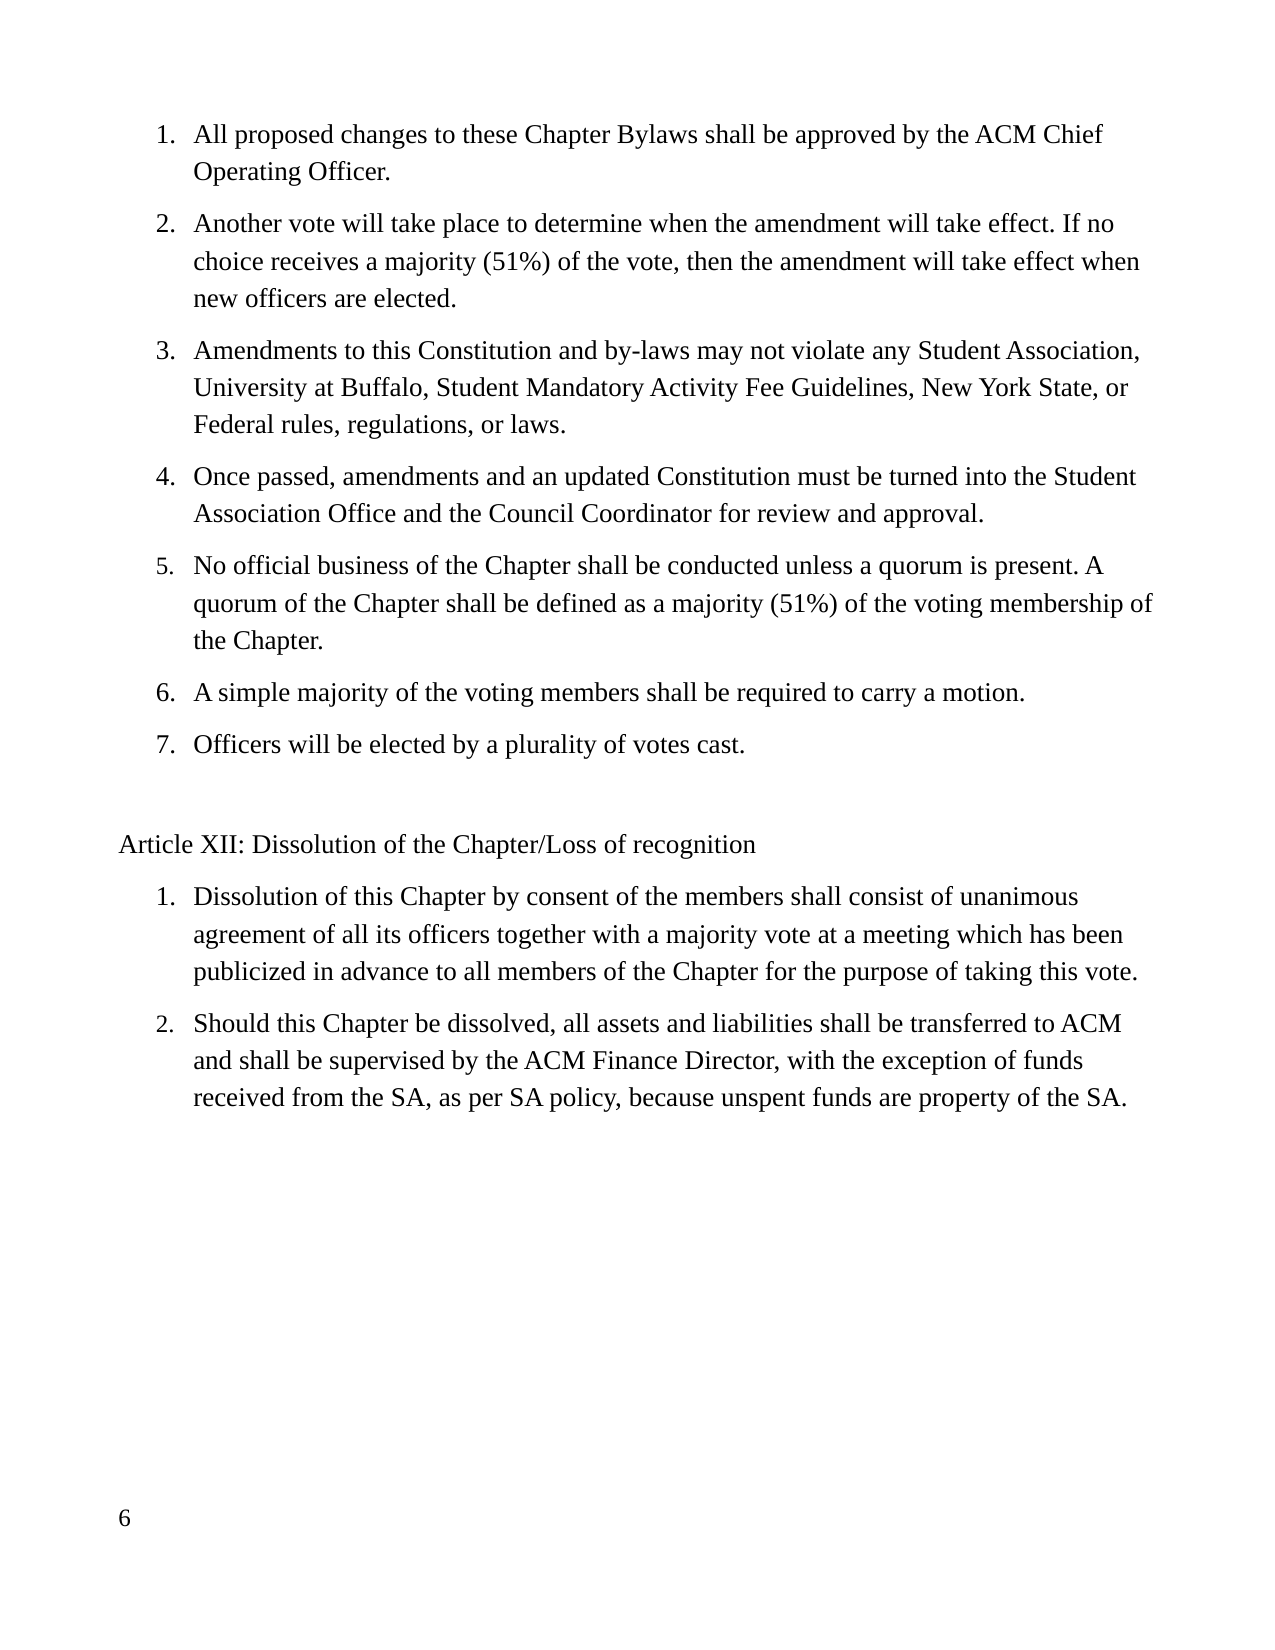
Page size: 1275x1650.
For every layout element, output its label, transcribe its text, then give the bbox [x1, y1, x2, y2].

list A simple majority of the voting members shall be required to carry a motion. [156, 676, 1157, 707]
list Amendments to this Constitution and by-laws may not violate any Student Association, University at Buffalo, Student Mandatory Activity Fee Guidelines, New York State, or Federal rules, regulations, or laws. [156, 334, 1157, 439]
list Officers will be elected by a plurality of votes cast. [156, 728, 1157, 759]
list Another vote will take place to determine when the amendment will take effect. If no choice receives a majority (51%) of the vote, then the amendment will take effect when new officers are elected. [156, 207, 1157, 313]
list Should this Chapter be dissolved, all assets and liabilities shall be transferred to ACM and shall be supervised by the ACM Finance Director, with the exception of funds received from the SA, as per SA policy, because unspent funds are property of the SA. [156, 1007, 1157, 1113]
list Once passed, amendments and an updated Constitution must be turned into the Student Association Office and the Council Coordinator for review and approval. [156, 460, 1157, 529]
list No official business of the Chapter shall be conducted unless a quorum is present. A quorum of the Chapter shall be defined as a majority (51%) of the voting membership of the Chapter. [156, 549, 1157, 655]
list All proposed changes to these Chapter Bylaws shall be approved by the ACM Chief Operating Officer. [156, 118, 1157, 187]
text Article XII: Dissolution of the Chapter/Loss of recognition [118, 829, 1157, 860]
list Dissolution of this Chapter by consent of the members shall consist of unanimous agreement of all its officers together with a majority vote at a meeting which has been publicized in advance to all members of the Chapter for the purpose of taking this vote. [156, 881, 1157, 986]
